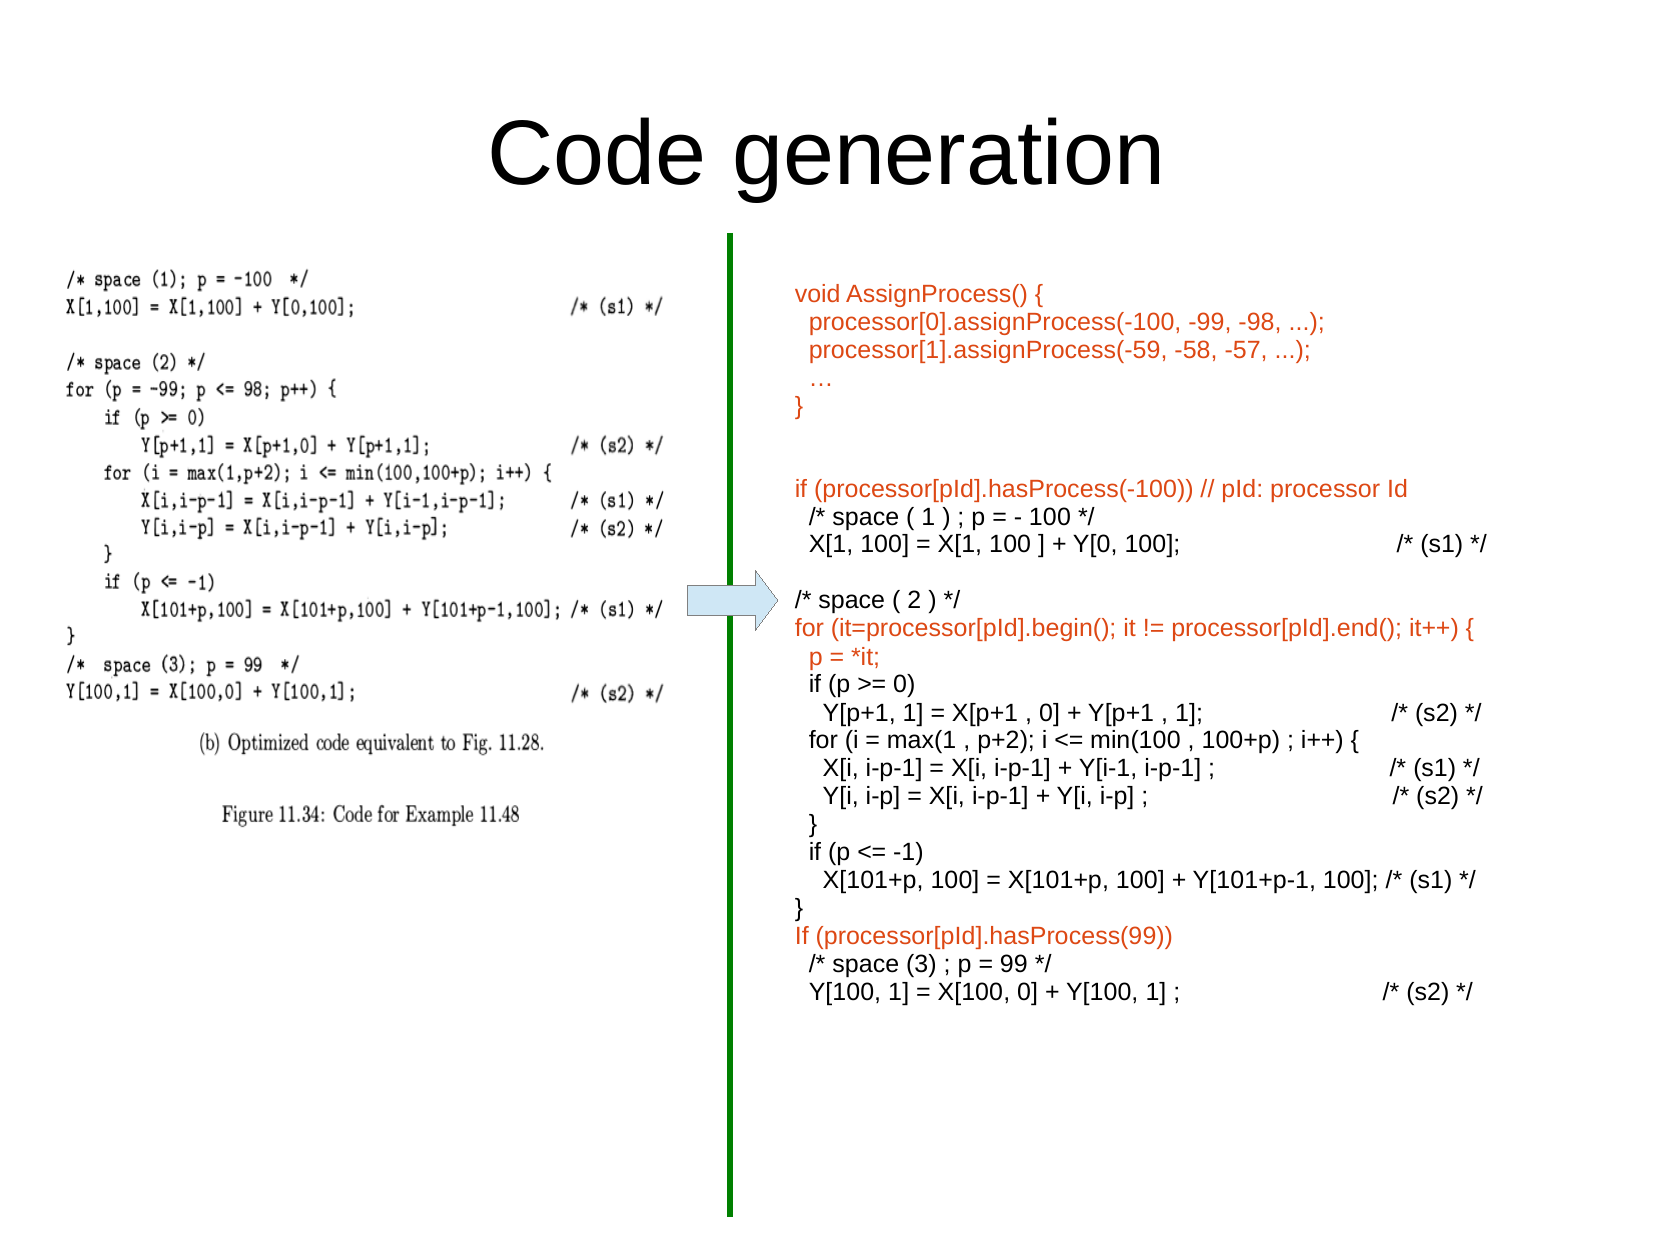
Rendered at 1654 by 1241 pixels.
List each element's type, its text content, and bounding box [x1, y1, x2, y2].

text_box if (processor[pId].hasProcess(-100)) // pId: processor Id /* space ( 1 ) ; p = - 100 */ X[1, 100] = X[1, 100 ] + Y[0, 100]; /* (s1) */ /* space ( 2 ) */ for (it=processor[pId].begin(); it != processor[pId].end(); it++) { p = *it; if (p >= 0) Y[p+1, 1] = X[p+1 , 0] + Y[p+1 , 1]; /* (s2) */ for (i = max(1 , p+2); i <= min(100 , 100+p) ; i++) { X[i, i-p-1] = X[i, i-p-1] + Y[i-1, i-p-1] ; /* (s1) */ Y[i, i-p] = X[i, i-p-1] + Y[i, i-p] ; /* (s2) */ } if (p <= -1) X[101+p, 100] = X[101+p, 100] + Y[101+p-1, 100]; /* (s1) */ } If (processor[pId].hasProcess(99)) /* space (3) ; p = 99 */ Y[100, 1] = X[100, 0] + Y[100, 1] ; /* (s2) */ [779, 466, 1561, 1014]
text_box [687, 570, 778, 631]
title Code generation [82, 49, 1571, 257]
picture [45, 248, 676, 841]
text_box void AssignProcess() { processor[0].assignProcess(-100, -99, -98, ...); processor[1].assignProcess(-59, -58, -57, ...); … } [780, 272, 1497, 427]
